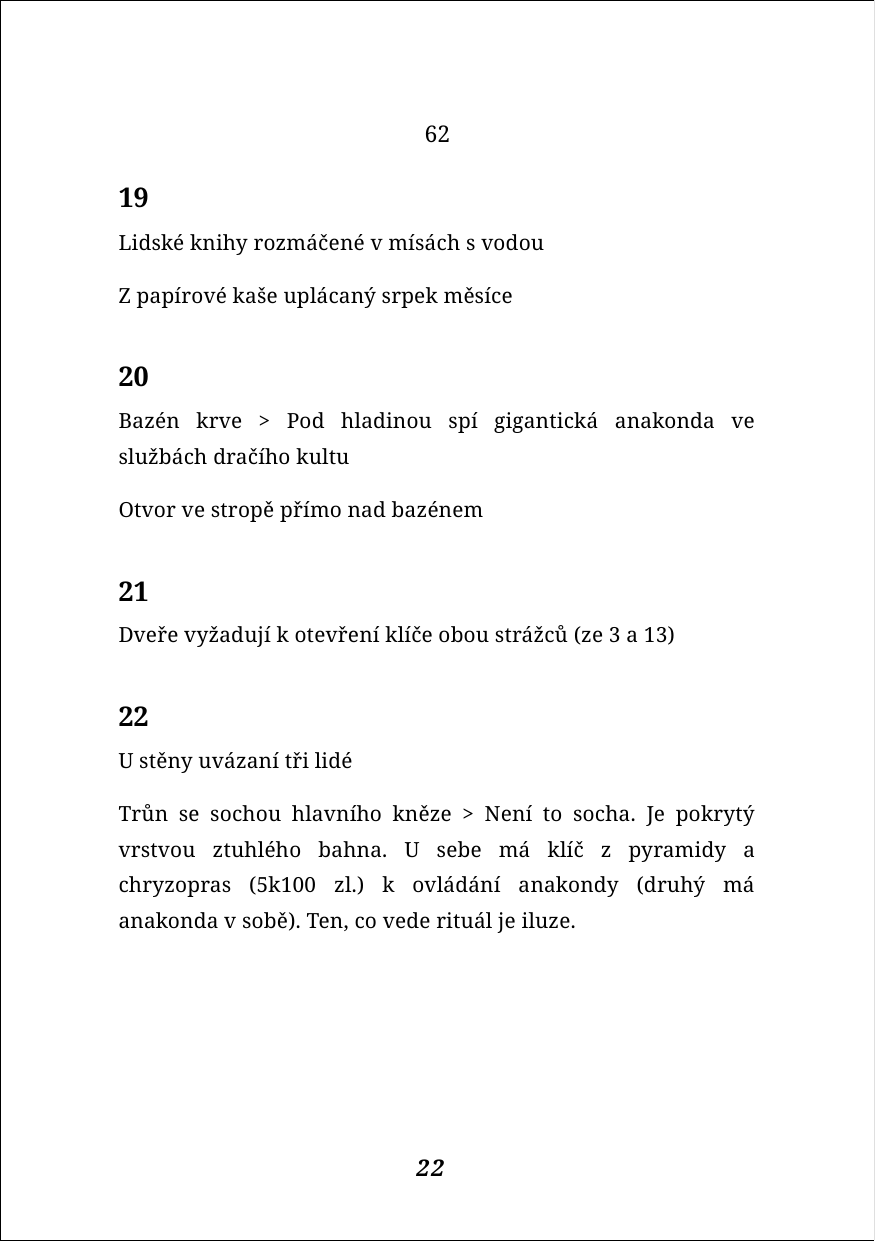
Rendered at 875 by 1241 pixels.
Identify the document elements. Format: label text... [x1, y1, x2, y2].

text Otvor ve stropě přímo nad bazénem [118, 495, 756, 523]
subtitle 22 [118, 697, 756, 734]
subtitle 20 [118, 358, 756, 394]
text Bazén krve > Pod hladinou spí gigantická anakonda ve službách dračího kultu [118, 406, 756, 470]
text Lidské knihy rozmáčené v mísách s vodou [118, 228, 756, 256]
subtitle 19 [118, 179, 756, 216]
text U stěny uvázaní tři lidé [118, 746, 756, 774]
text Z papírové kaše uplácaný srpek měsíce [118, 281, 756, 309]
subtitle 21 [118, 572, 756, 609]
text Dveře vyžadují k otevření klíče obou strážců (ze 3 a 13) [118, 621, 756, 649]
text Trůn se sochou hlavního kněze > Není to socha. Je pokrytý vrstvou ztuhlého bahna. U sebe má klíč z pyramidy a chryzopras (5k100 zl.) k ovládání anakondy (druhý má anakonda v sobě). Ten, co vede rituál je iluze. [118, 799, 756, 934]
